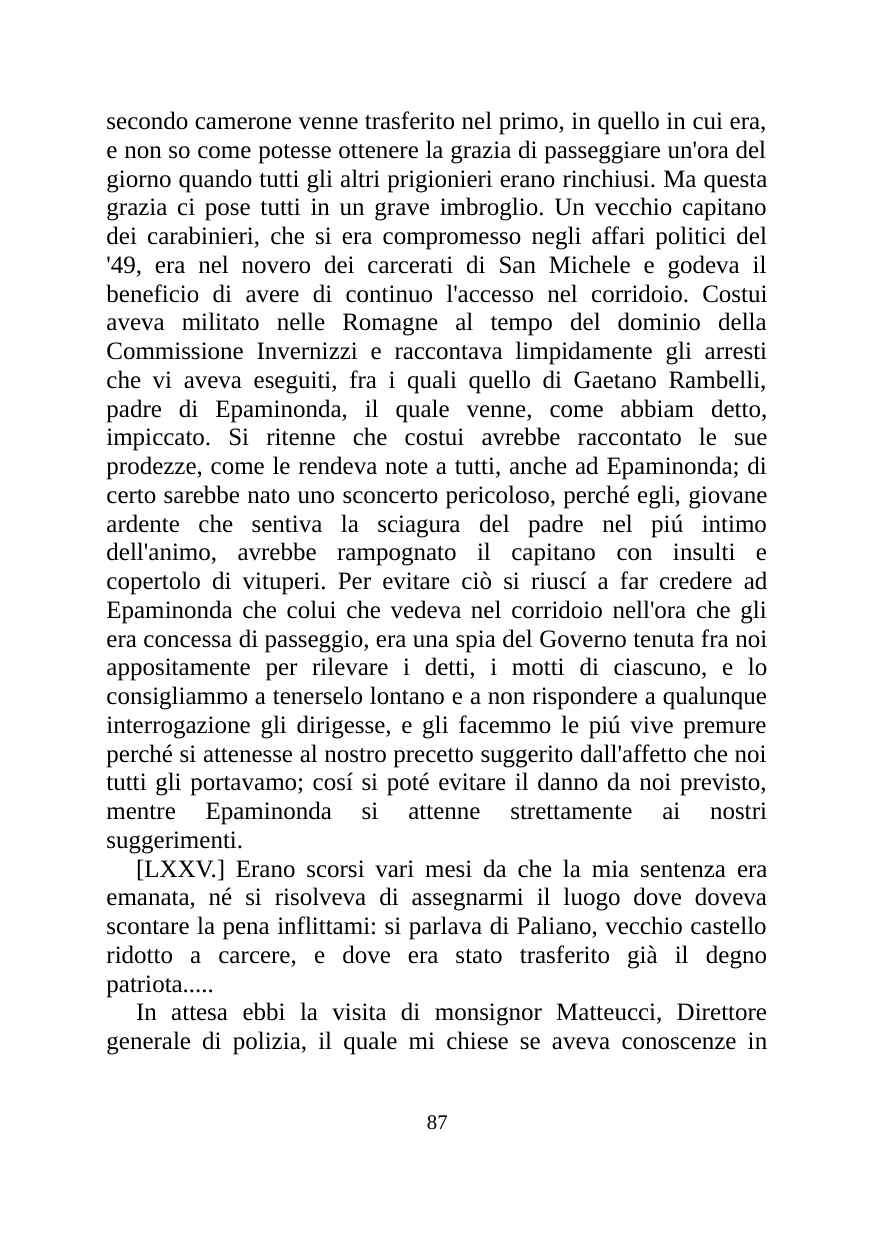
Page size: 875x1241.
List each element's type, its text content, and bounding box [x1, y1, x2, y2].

text In attesa ebbi la visita di monsignor Matteucci, Direttore generale di polizia, il quale mi chiese se aveva conoscenze in [106, 997, 768, 1055]
text [LXXV.] Erano scorsi vari mesi da che la mia sentenza era emanata, né si risolveva di assegnarmi il luogo dove doveva scontare la pena inflittami: si parlava di Paliano, vecchio castello ridotto a carcere, e dove era stato trasferito già il degno patriota..... [106, 854, 768, 997]
text secondo camerone venne trasferito nel primo, in quello in cui era, e non so come potesse ottenere la grazia di passeggiare un'ora del giorno quando tutti gli altri prigionieri erano rinchiusi. Ma questa grazia ci pose tutti in un grave imbroglio. Un vecchio capitano dei carabinieri, che si era compromesso negli affari politici del '49, era nel novero dei carcerati di San Michele e godeva il beneficio di avere di continuo l'accesso nel corridoio. Costui aveva militato nelle Romagne al tempo del dominio della Commissione Invernizzi e raccontava limpidamente gli arresti che vi aveva eseguiti, fra i quali quello di Gaetano Rambelli, padre di Epaminonda, il quale venne, come abbiam detto, impiccato. Si ritenne che costui avrebbe raccontato le sue prodezze, come le rendeva note a tutti, anche ad Epaminonda; di certo sarebbe nato uno sconcerto pericoloso, perché egli, giovane ardente che sentiva la sciagura del padre nel piú intimo dell'animo, avrebbe rampognato il capitano con insulti e copertolo di vituperi. Per evitare ciò si riuscí a far credere ad Epaminonda che colui che vedeva nel corridoio nell'ora che gli era concessa di passeggio, era una spia del Governo tenuta fra noi appositamente per rilevare i detti, i motti di ciascuno, e lo consigliammo a tenerselo lontano e a non rispondere a qualunque interrogazione gli dirigesse, e gli facemmo le piú vive premure perché si attenesse al nostro precetto suggerito dall'affetto che noi tutti gli portavamo; cosí si poté evitare il danno da noi previsto, mentre Epaminonda si attenne strettamente ai nostri suggerimenti. [106, 106, 768, 854]
